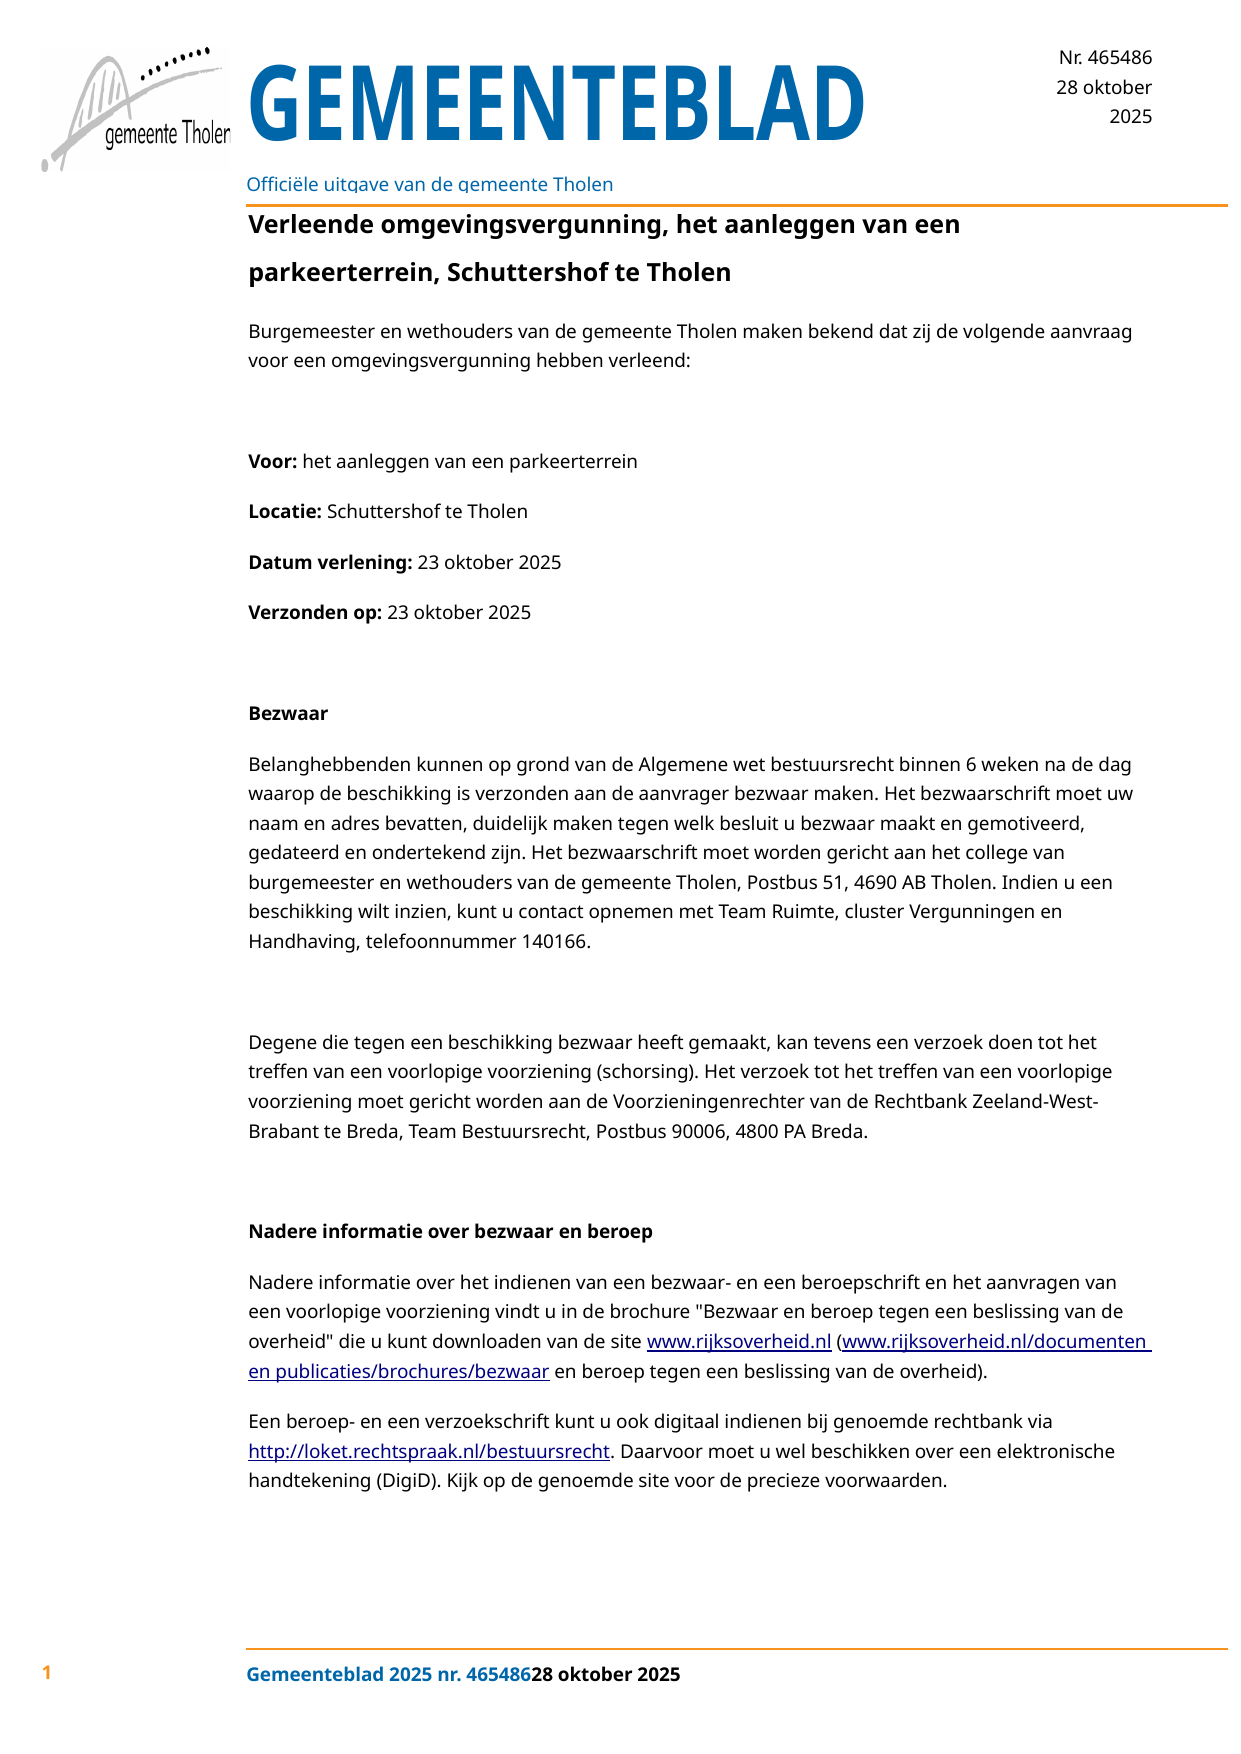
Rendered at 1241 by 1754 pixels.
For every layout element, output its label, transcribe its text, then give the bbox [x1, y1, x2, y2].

picture [41, 47, 231, 172]
text Bezwaar [248, 700, 1152, 726]
text Verleende omgevingsvergunning, het aanleggen van een parkeerterrein, Schuttershof te Tholen [248, 207, 1152, 288]
text Voor: het aanleggen van een parkeerterrein [248, 448, 1152, 474]
text Burgemeester en wethouders van de gemeente Tholen maken bekend dat zij de volgende aanvraag voor een omgevingsvergunning hebben verleend: [248, 318, 1152, 373]
text Degene die tegen een beschikking bezwaar heeft gemaakt, kan tevens een verzoek doen tot het treffen van een voorlopige voorziening (schorsing). Het verzoek tot het treffen van een voorlopige voorziening moet gericht worden aan de Voorzieningenrechter van de Rechtbank Zeeland-West-Brabant te Breda, Team Bestuursrecht, Postbus 90006, 4800 PA Breda. [248, 1029, 1152, 1144]
text Datum verlening: 23 oktober 2025 [248, 549, 1152, 575]
text Locatie: Schuttershof te Tholen [248, 499, 1152, 524]
text Belanghebbenden kunnen op grond van de Algemene wet bestuursrecht binnen 6 weken na de dag waarop de beschikking is verzonden aan de aanvrager bezwaar maken. Het bezwaarschrift moet uw naam en adres bevatten, duidelijk maken tegen welk besluit u bezwaar maakt en gemotiveerd, gedateerd en ondertekend zijn. Het bezwaarschrift moet worden gericht aan het college van burgemeester en wethouders van de gemeente Tholen, Postbus 51, 4690 AB Tholen. Indien u een beschikking wilt inzien, kunt u contact opnemen met Team Ruimte, cluster Vergunningen en Handhaving, telefoonnummer 140166. [248, 751, 1152, 954]
text Verzonden op: 23 oktober 2025 [248, 599, 1152, 625]
text Nadere informatie over het indienen van een bezwaar- en een beroepschrift en het aanvragen van een voorlopige voorziening vindt u in de brochure "Bezwaar en beroep tegen een beslissing van de overheid" die u kunt downloaden van de site www.rijksoverheid.nl (www.rijksoverheid.nl/documenten en publicaties/brochures/bezwaar en beroep tegen een beslissing van de overheid). [248, 1269, 1152, 1384]
text Nadere informatie over bezwaar en beroep [248, 1219, 1152, 1244]
text Een beroep- en een verzoekschrift kunt u ook digitaal indienen bij genoemde rechtbank via http://loket.rechtspraak.nl/bestuursrecht. Daarvoor moet u wel beschikken over een elektronische handtekening (DigiD). Kijk op de genoemde site voor de precieze voorwaarden. [248, 1408, 1152, 1493]
